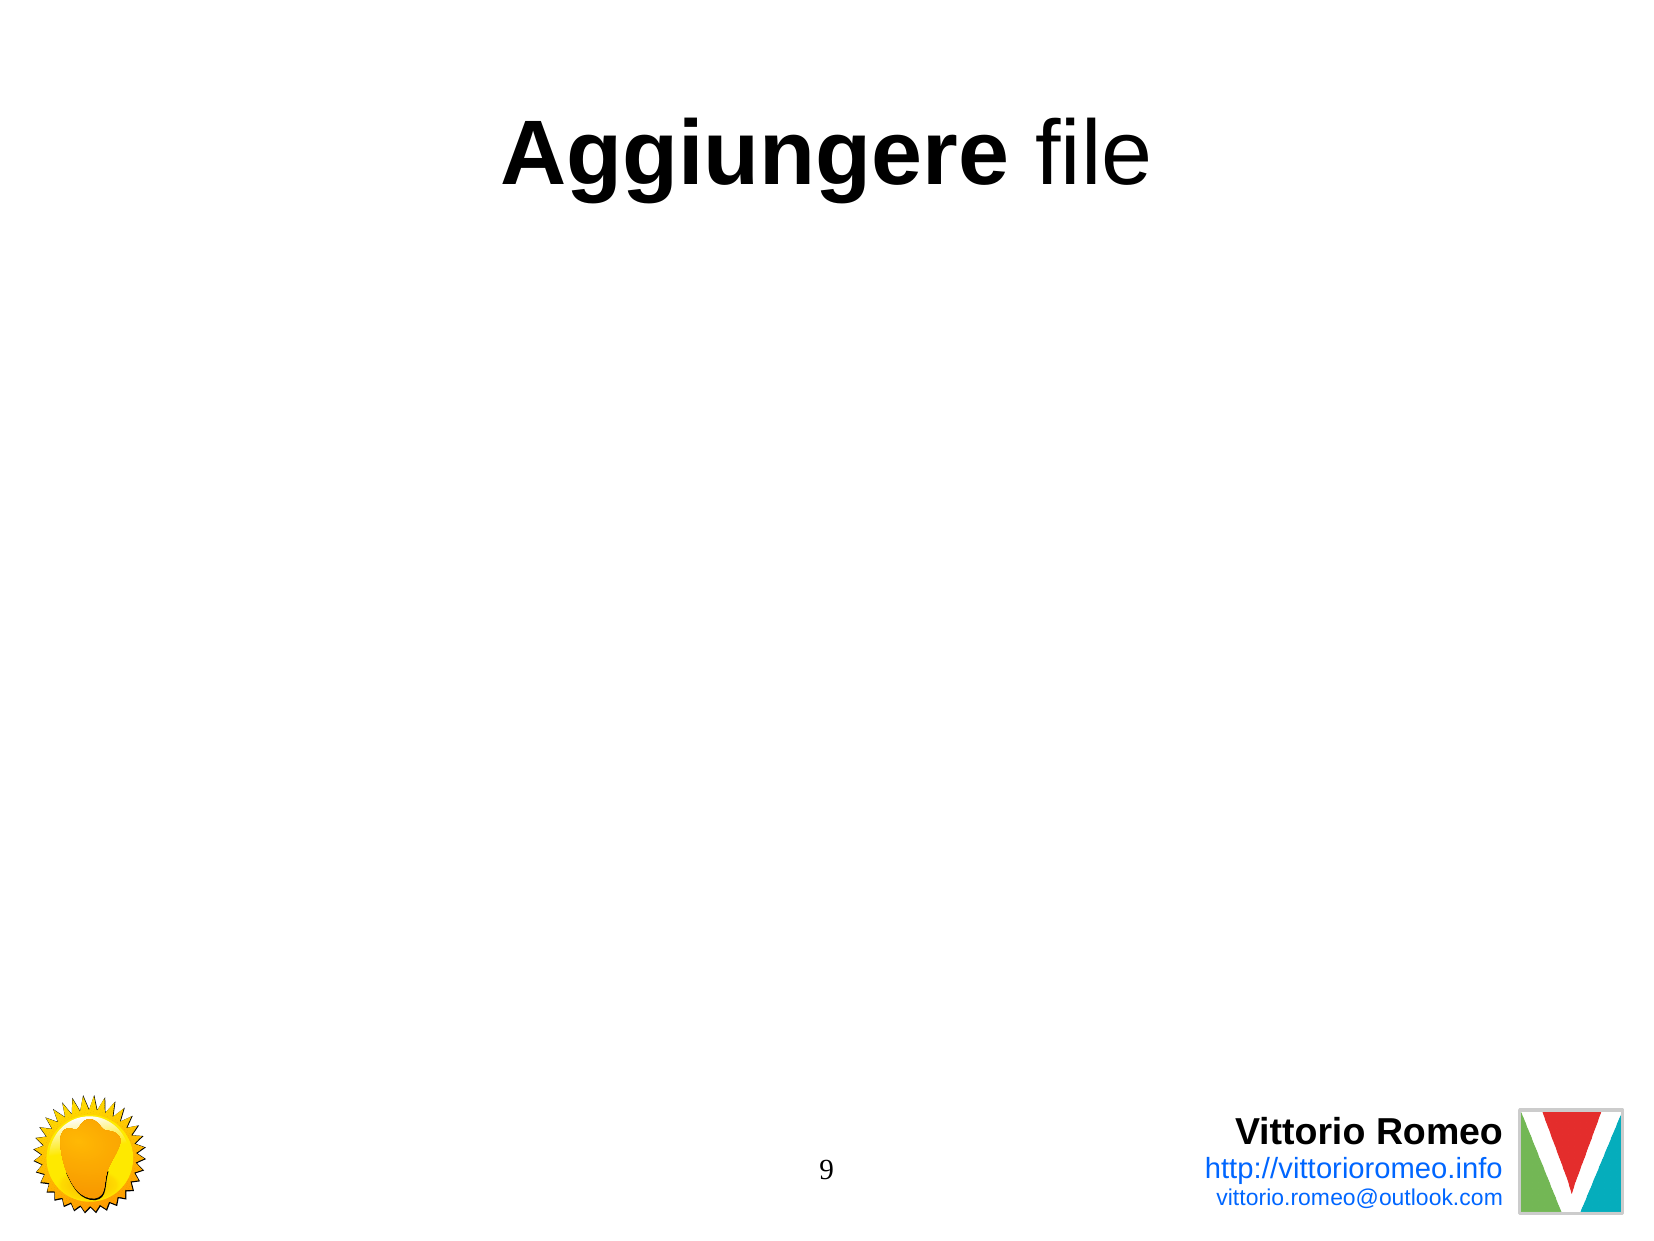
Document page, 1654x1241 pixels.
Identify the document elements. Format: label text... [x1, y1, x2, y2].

title Aggiungere file [82, 49, 1571, 257]
picture [1521, 1112, 1621, 1212]
